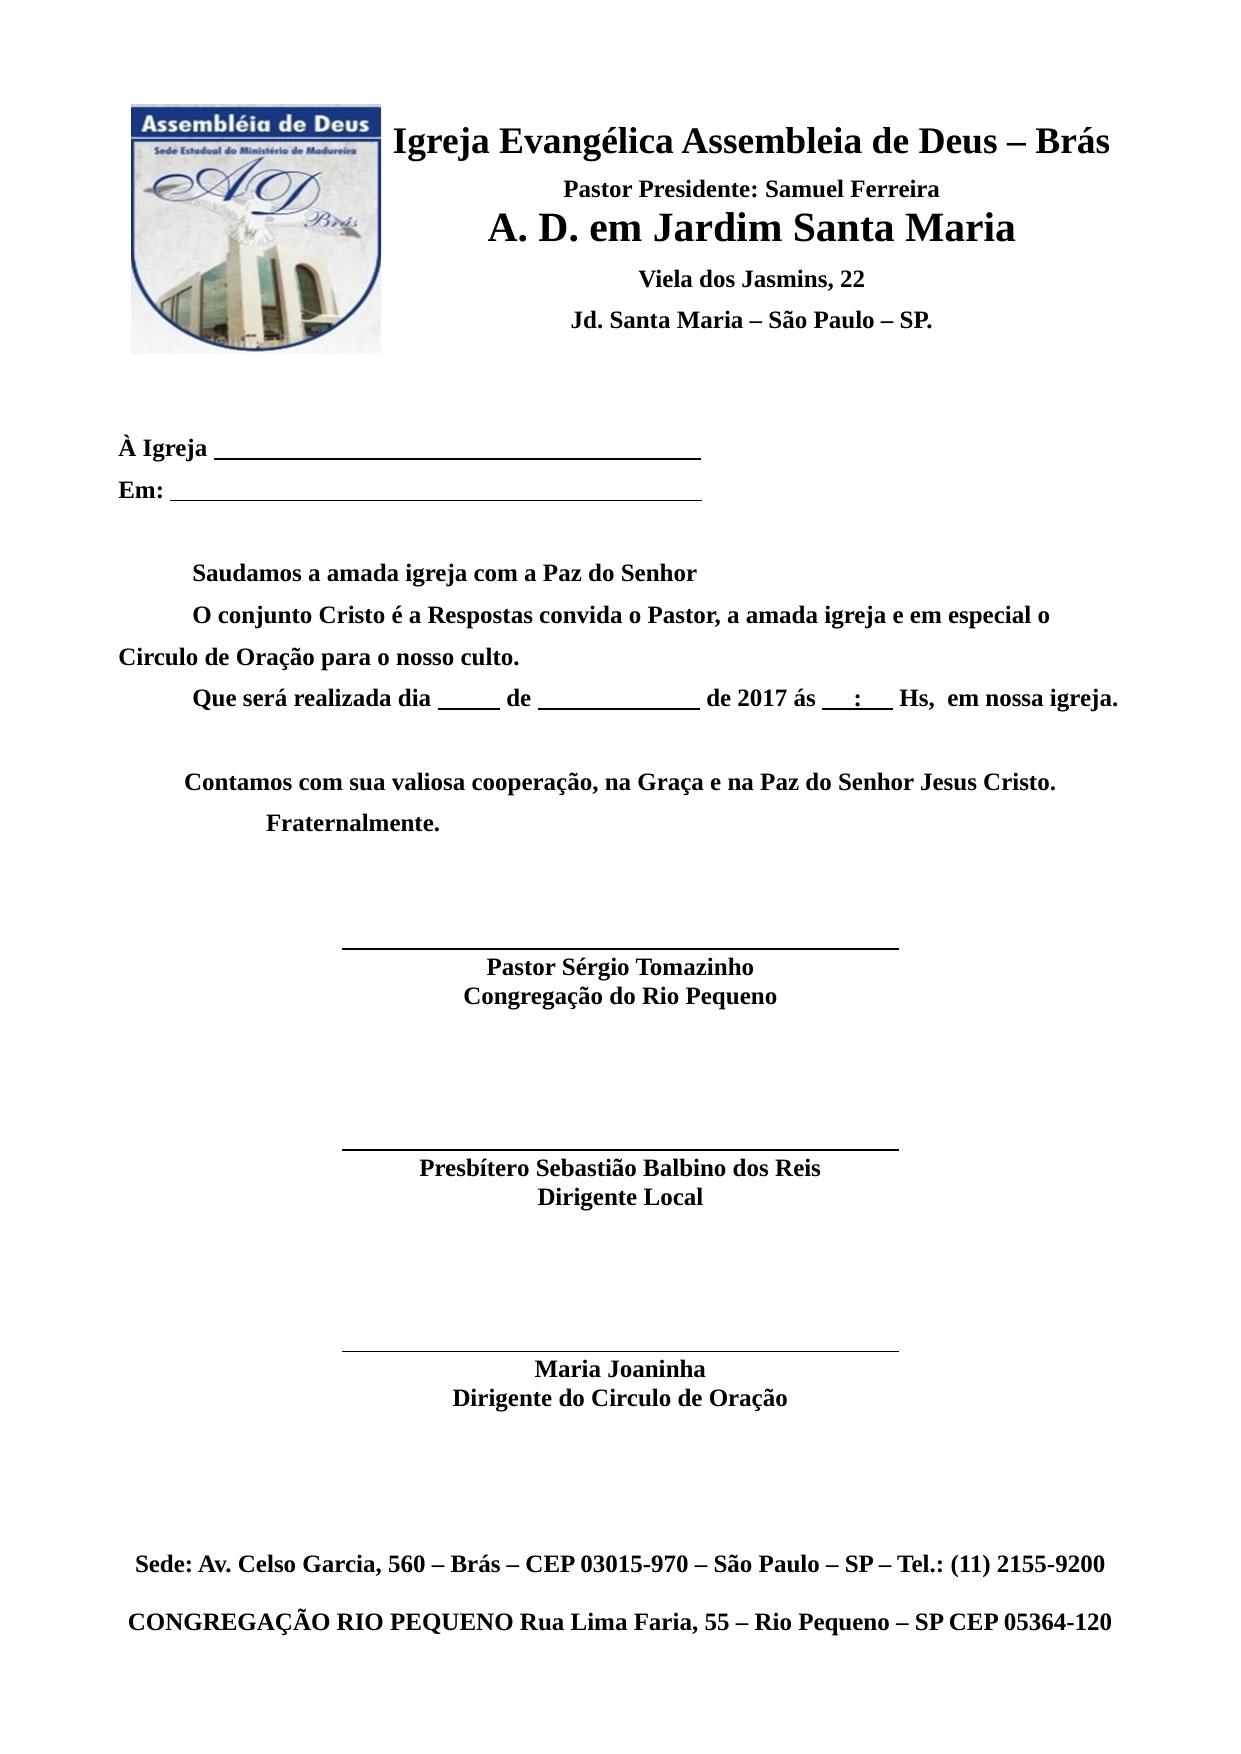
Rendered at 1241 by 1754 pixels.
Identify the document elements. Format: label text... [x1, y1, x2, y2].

text Viela dos Jasmins, 22 [382, 251, 1122, 292]
text Saudamos a amada igreja com a Paz do Senhor [118, 545, 1122, 587]
text Dirigente Local [118, 1182, 1122, 1211]
picture [131, 104, 382, 354]
text A. D. em Jardim Santa Maria [382, 203, 1122, 251]
text Em: [118, 462, 1122, 504]
text Igreja Evangélica Assembleia de Deus – Brás [382, 118, 1122, 161]
text Congregação do Rio Pequeno [118, 981, 1122, 1009]
text Que será realizada dia de de 2017 ás : Hs, em nossa igreja. [118, 670, 1122, 712]
text [118, 203, 131, 251]
text Pastor Presidente: Samuel Ferreira [382, 161, 1122, 203]
text Contamos com sua valiosa cooperação, na Graça e na Paz do Senhor Jesus Cristo. [118, 754, 1122, 795]
text [118, 251, 131, 292]
text Presbítero Sebastião Balbino dos Reis [118, 1153, 1122, 1182]
text Maria Joaninha [118, 1354, 1122, 1383]
text Dirigente do Circulo de Oração [118, 1383, 1122, 1412]
text Jd. Santa Maria – São Paulo – SP. [382, 292, 1122, 334]
text Fraternalmente. [118, 795, 1122, 837]
text À Igreja [118, 420, 1122, 462]
text O conjunto Cristo é a Respostas convida o Pastor, a amada igreja e em especial o Circulo de Oração para o nosso culto. [118, 587, 1122, 670]
text Pastor Sérgio Tomazinho [118, 952, 1122, 981]
